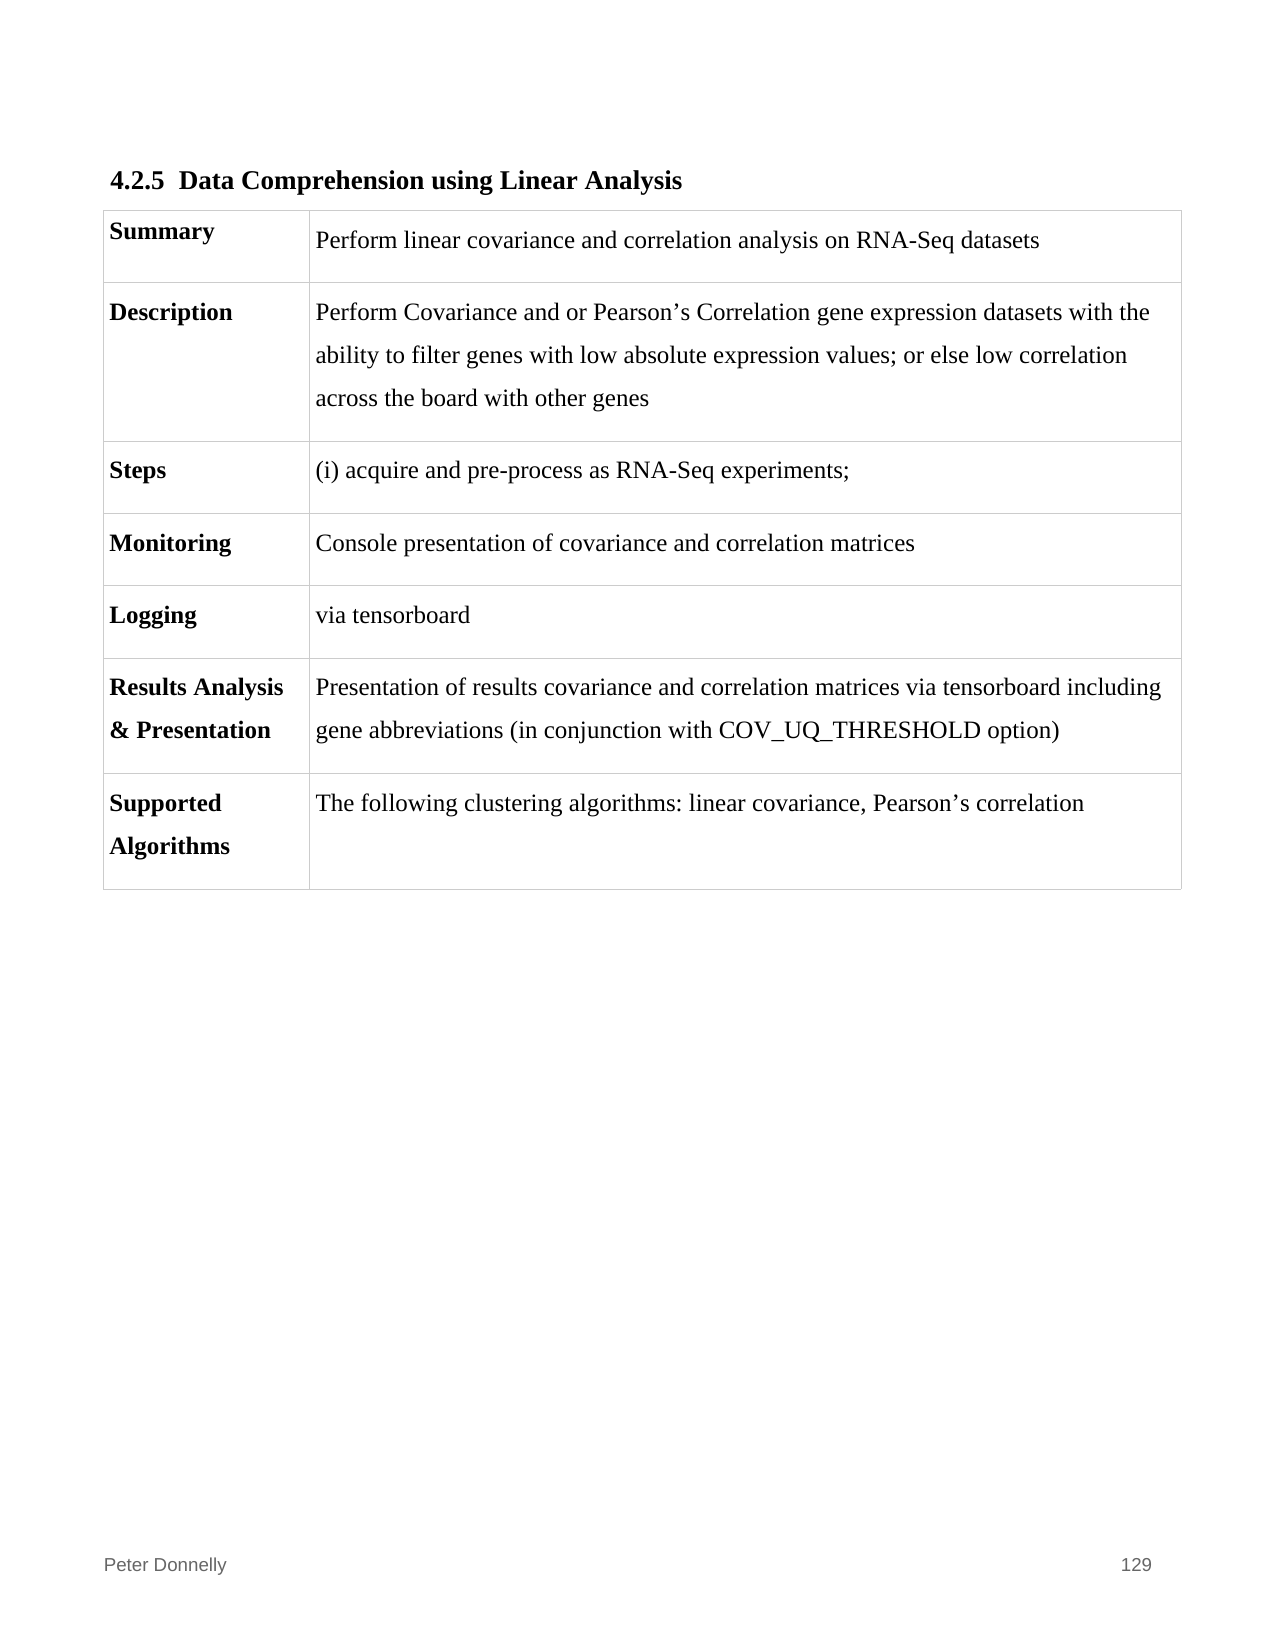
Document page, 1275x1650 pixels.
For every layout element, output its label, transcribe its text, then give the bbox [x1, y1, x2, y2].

table_cell Perform Covariance and or Pearson’s Correlation gene expression datasets with the ability to filter genes with low absolute expression values; or else low correlation across the board with other genes [310, 283, 1181, 441]
table_cell Steps [104, 442, 309, 513]
table_cell Logging [104, 586, 309, 658]
table_header Perform linear covariance and correlation analysis on RNA-Seq datasets [310, 211, 1181, 282]
table_cell Presentation of results covariance and correlation matrices via tensorboard including gene abbreviations (in conjunction with COV_UQ_THRESHOLD option) [310, 659, 1181, 773]
table_cell Description [104, 283, 309, 441]
table_cell Console presentation of covariance and correlation matrices [310, 514, 1181, 585]
subtitle Data Comprehension using Linear Analysis [103, 164, 1181, 195]
table_header Summary [104, 211, 309, 282]
table_cell The following clustering algorithms: linear covariance, Pearson’s correlation [310, 774, 1181, 888]
table_cell via tensorboard [310, 586, 1181, 658]
table_cell Supported Algorithms [104, 774, 309, 888]
table_cell Results Analysis & Presentation [104, 659, 309, 773]
table_cell Monitoring [104, 514, 309, 585]
table_cell (i) acquire and pre-process as RNA-Seq experiments; [310, 442, 1181, 513]
